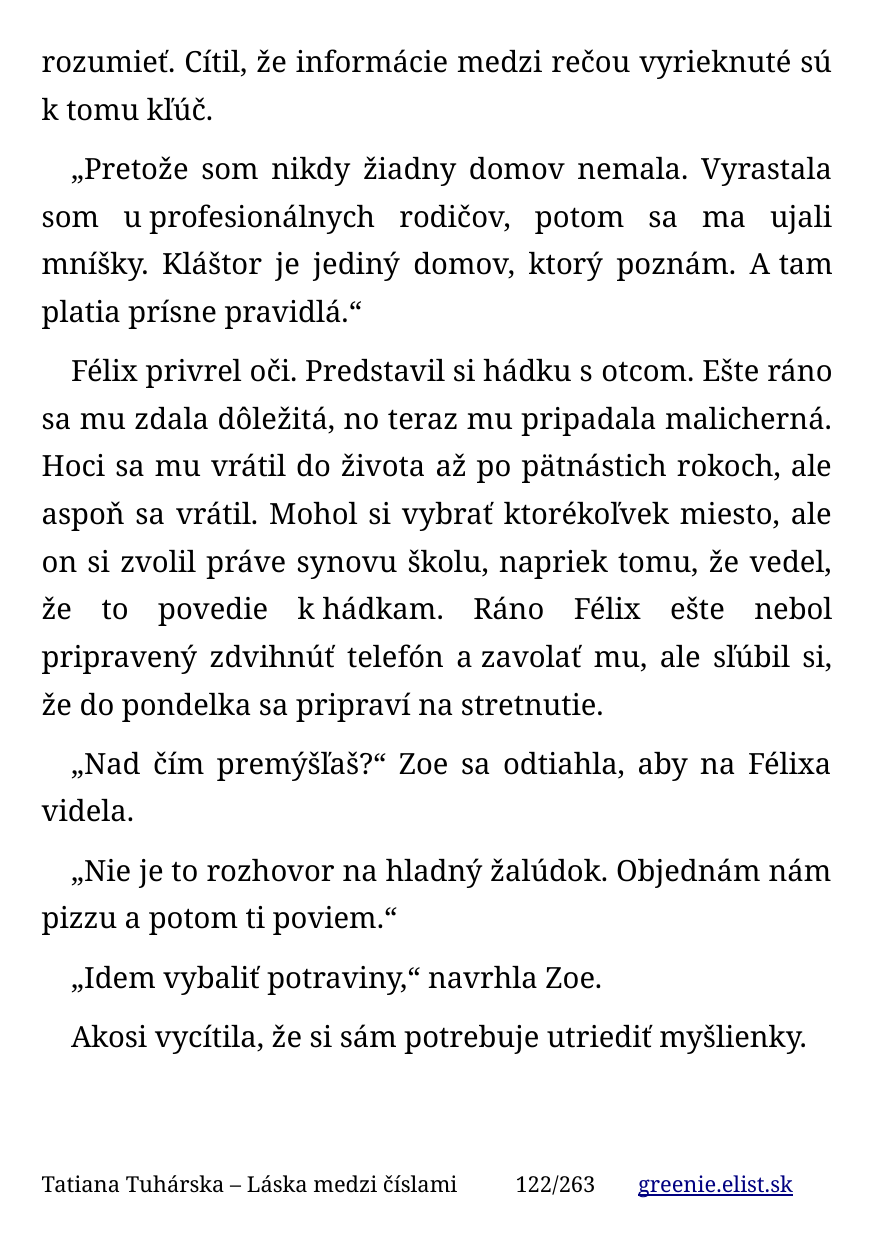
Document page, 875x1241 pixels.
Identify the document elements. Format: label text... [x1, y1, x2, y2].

text „Nie je to rozhovor na hladný žalúdok. Objednám nám pizzu a potom ti poviem.“ [41, 850, 833, 937]
text „Idem vybaliť potraviny,“ navrhla Zoe. [41, 957, 833, 997]
text Akosi vycítila, že si sám potrebuje utriediť myšlienky. [41, 1016, 833, 1056]
text „Pretože som nikdy žiadny domov nemala. Vyrastala som u profesionálnych rodičov, potom sa ma ujali mníšky. Kláštor je jediný domov, ktorý poznám. A tam platia prísne pravidlá.“ [41, 148, 833, 331]
text „Nad čím premýšľaš?“ Zoe sa odtiahla, aby na Félixa videla. [41, 743, 833, 830]
text rozumieť. Cítil, že informácie medzi rečou vyrieknuté sú k tomu kľúč. [41, 41, 833, 129]
text Félix privrel oči. Predstavil si hádku s otcom. Ešte ráno sa mu zdala dôležitá, no teraz mu pripadala malicherná. Hoci sa mu vrátil do života až po pätnástich rokoch, ale aspoň sa vrátil. Mohol si vybrať ktorékoľvek miesto, ale on si zvolil práve synovu školu, napriek tomu, že vedel, že to povedie k hádkam. Ráno Félix ešte nebol pripravený zdvihnúť telefón a zavolať mu, ale sľúbil si, že do pondelka sa pripraví na stretnutie. [41, 351, 833, 723]
